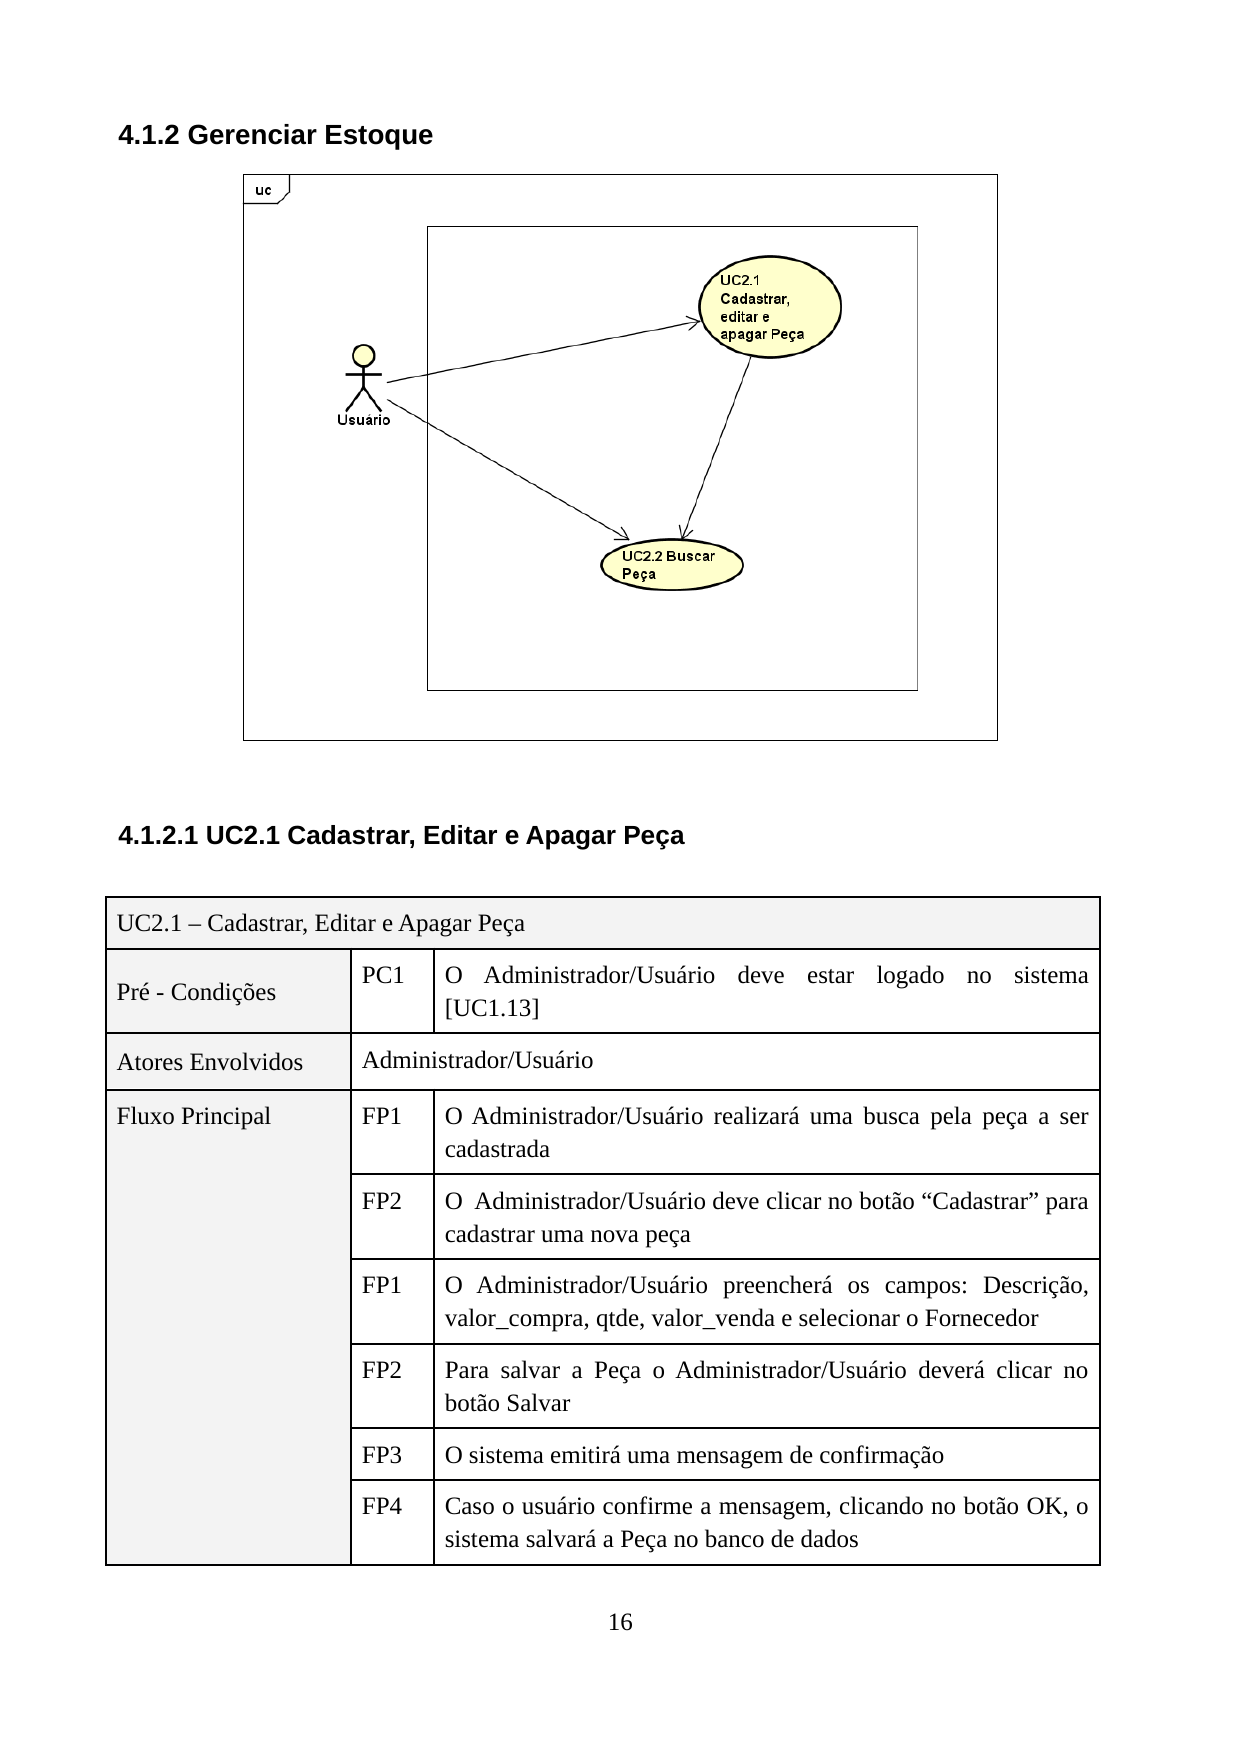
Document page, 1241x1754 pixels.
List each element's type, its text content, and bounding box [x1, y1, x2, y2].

table_cell O sistema emitirá uma mensagem de confirmação [435, 1429, 1099, 1479]
table_cell FP2 [352, 1345, 433, 1427]
subtitle 4.1.2 Gerenciar Estoque [118, 118, 1122, 150]
table_cell Administrador/Usuário [352, 1034, 1099, 1088]
table_cell Para salvar a Peça o Administrador/Usuário deverá clicar no botão Salvar [435, 1345, 1099, 1427]
table_cell O Administrador/Usuário preencherá os campos: Descrição, valor_compra, qtde, valor_venda e selecionar o Fornecedor [435, 1260, 1099, 1343]
table_cell FP2 [352, 1175, 433, 1258]
table_cell O Administrador/Usuário realizará uma busca pela peça a ser cadastrada [435, 1091, 1099, 1173]
picture [231, 162, 1009, 751]
table_cell PC1 [352, 950, 433, 1032]
table_cell FP3 [352, 1429, 433, 1479]
table_header UC2.1 – Cadastrar, Editar e Apagar Peça [107, 898, 1099, 948]
table_cell FP1 [352, 1091, 433, 1173]
table_cell O Administrador/Usuário deve clicar no botão “Cadastrar” para cadastrar uma nova peça [435, 1175, 1099, 1258]
table_cell Atores Envolvidos [107, 1034, 350, 1088]
subtitle 4.1.2.1 UC2.1 Cadastrar, Editar e Apagar Peça [118, 820, 1122, 850]
table_cell Pré - Condições [107, 950, 350, 1032]
table_cell Caso o usuário confirme a mensagem, clicando no botão OK, o sistema salvará a Peça no banco de dados [435, 1481, 1099, 1564]
table_cell FP4 [352, 1481, 433, 1564]
table_cell FP1 [352, 1260, 433, 1343]
table_cell Fluxo Principal [107, 1091, 350, 1564]
table_cell O Administrador/Usuário deve estar logado no sistema [UC1.13] [435, 950, 1099, 1032]
